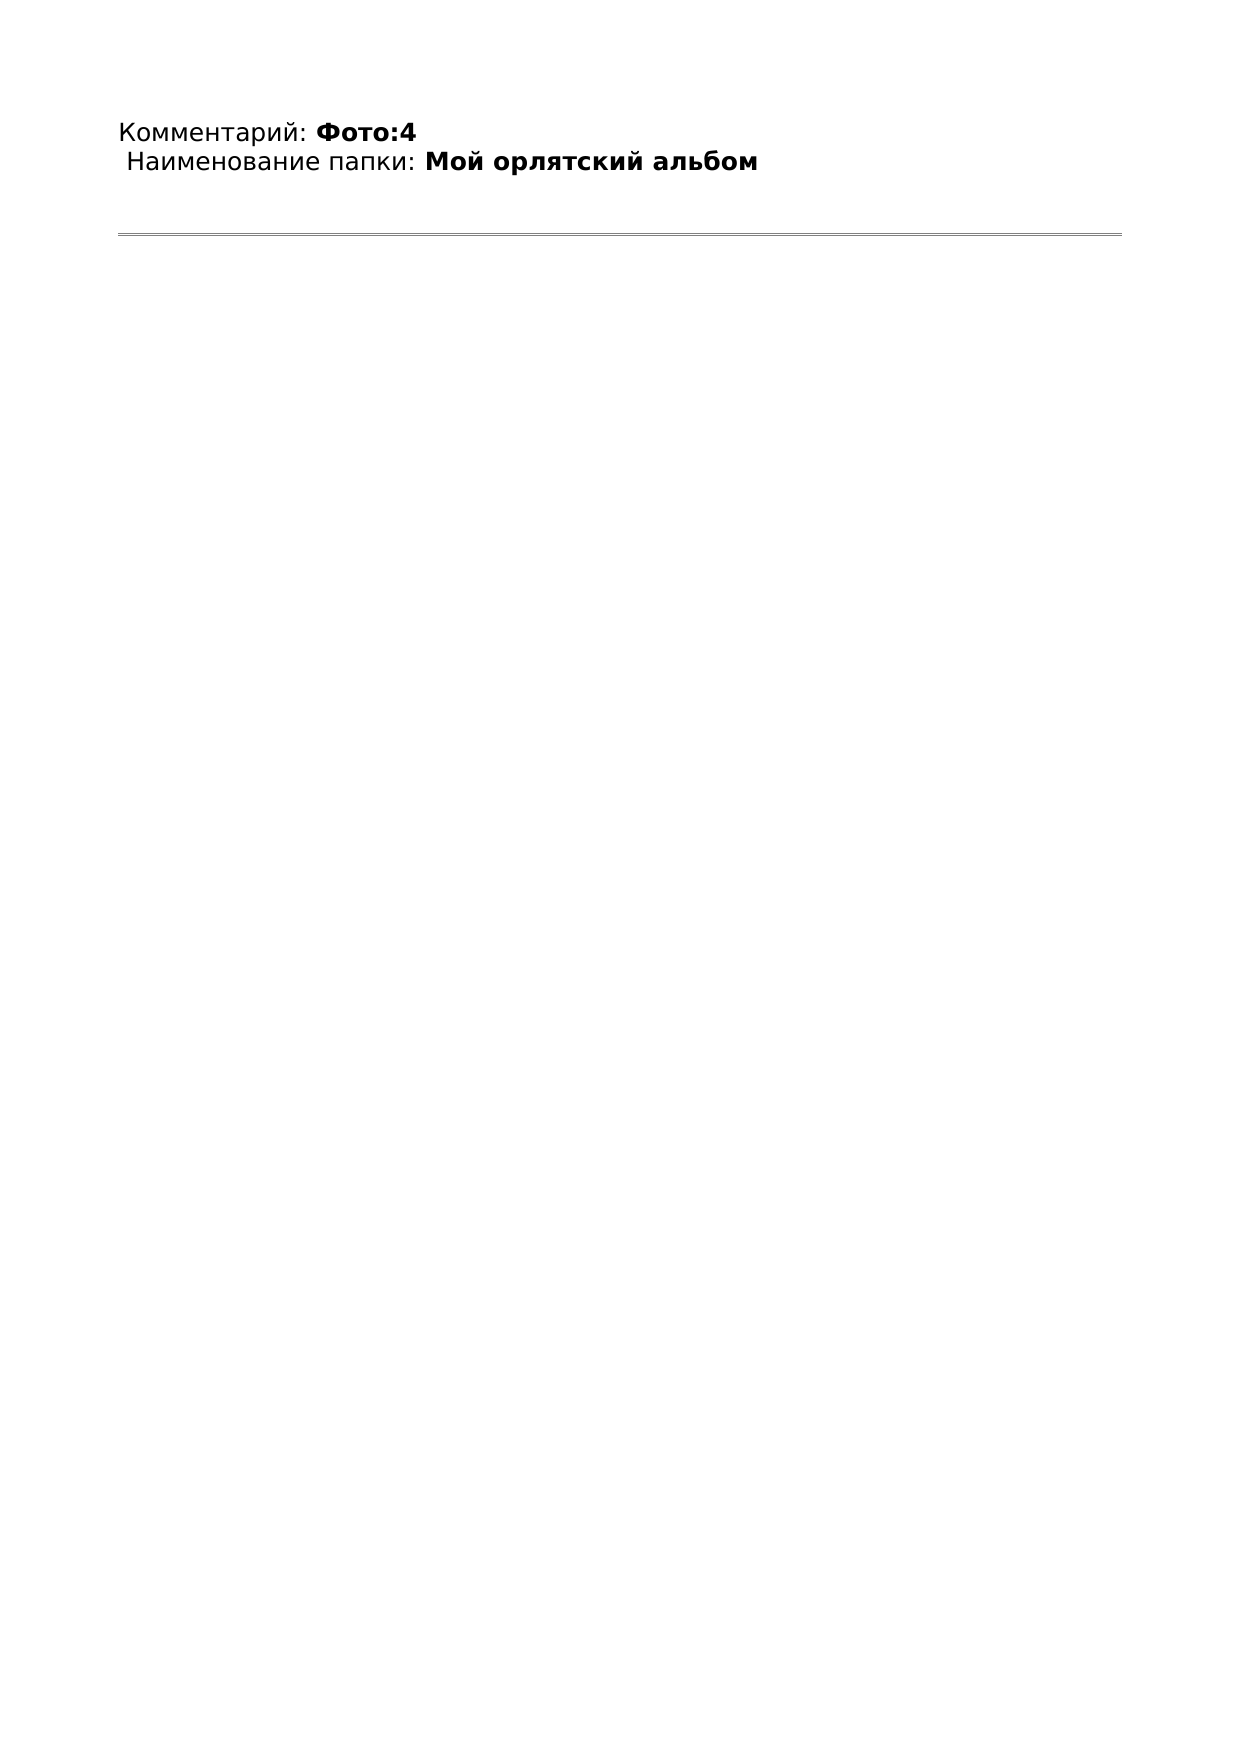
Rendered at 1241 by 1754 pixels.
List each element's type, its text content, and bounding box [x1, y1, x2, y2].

text Комментарий: Фото:4 Наименование папки: Мой орлятский альбом [118, 118, 1122, 206]
